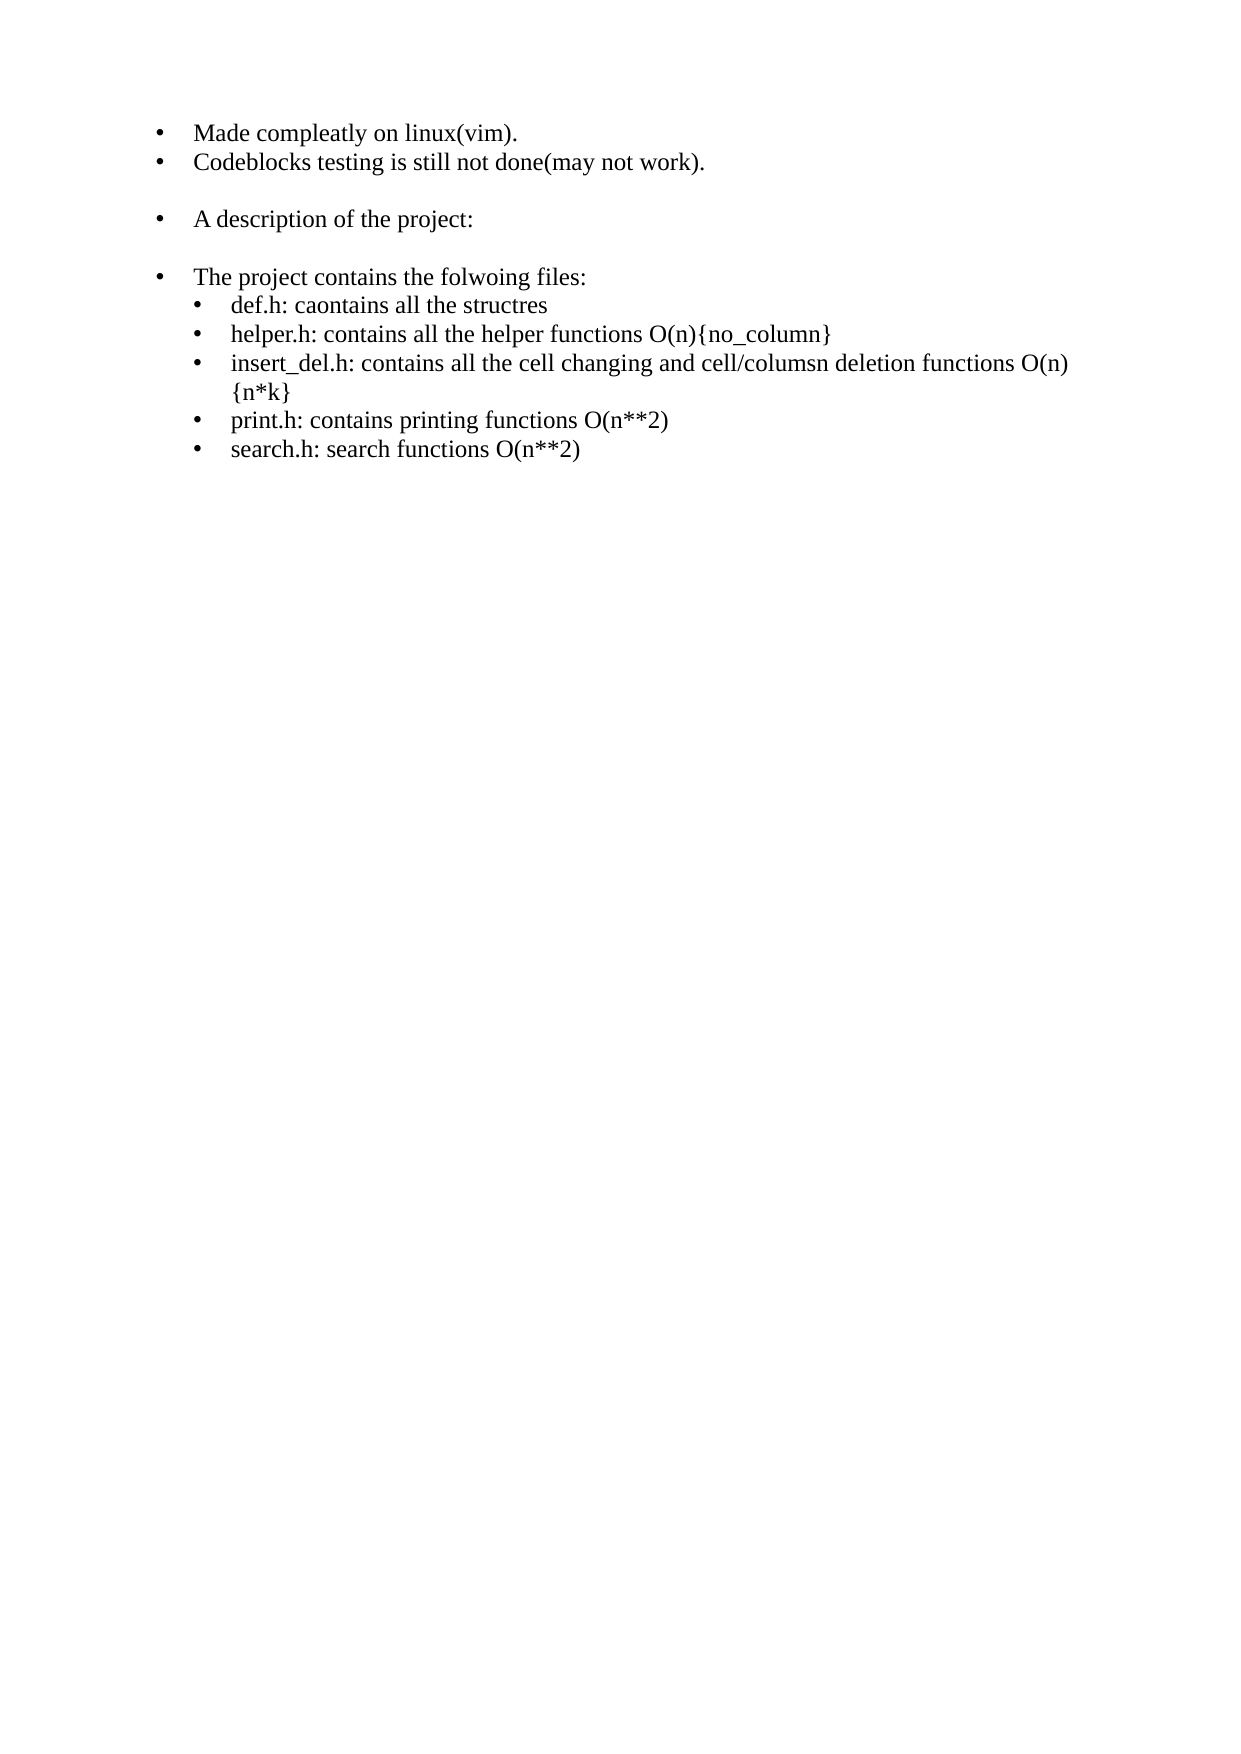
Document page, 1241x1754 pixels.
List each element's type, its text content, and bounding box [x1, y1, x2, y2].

list search.h: search functions O(n**2) [193, 434, 1122, 463]
list insert_del.h: contains all the cell changing and cell/columsn deletion functions O(n){n*k} [193, 348, 1122, 406]
list Codeblocks testing is still not done(may not work). [156, 147, 1122, 176]
list print.h: contains printing functions O(n**2) [193, 406, 1122, 434]
list Made compleatly on linux(vim). [156, 118, 1122, 147]
list def.h: caontains all the structres [193, 291, 1122, 319]
list A description of the project: [156, 204, 1122, 233]
list The project contains the folwoing files: [156, 262, 1122, 291]
list helper.h: contains all the helper functions O(n){no_column} [193, 319, 1122, 348]
